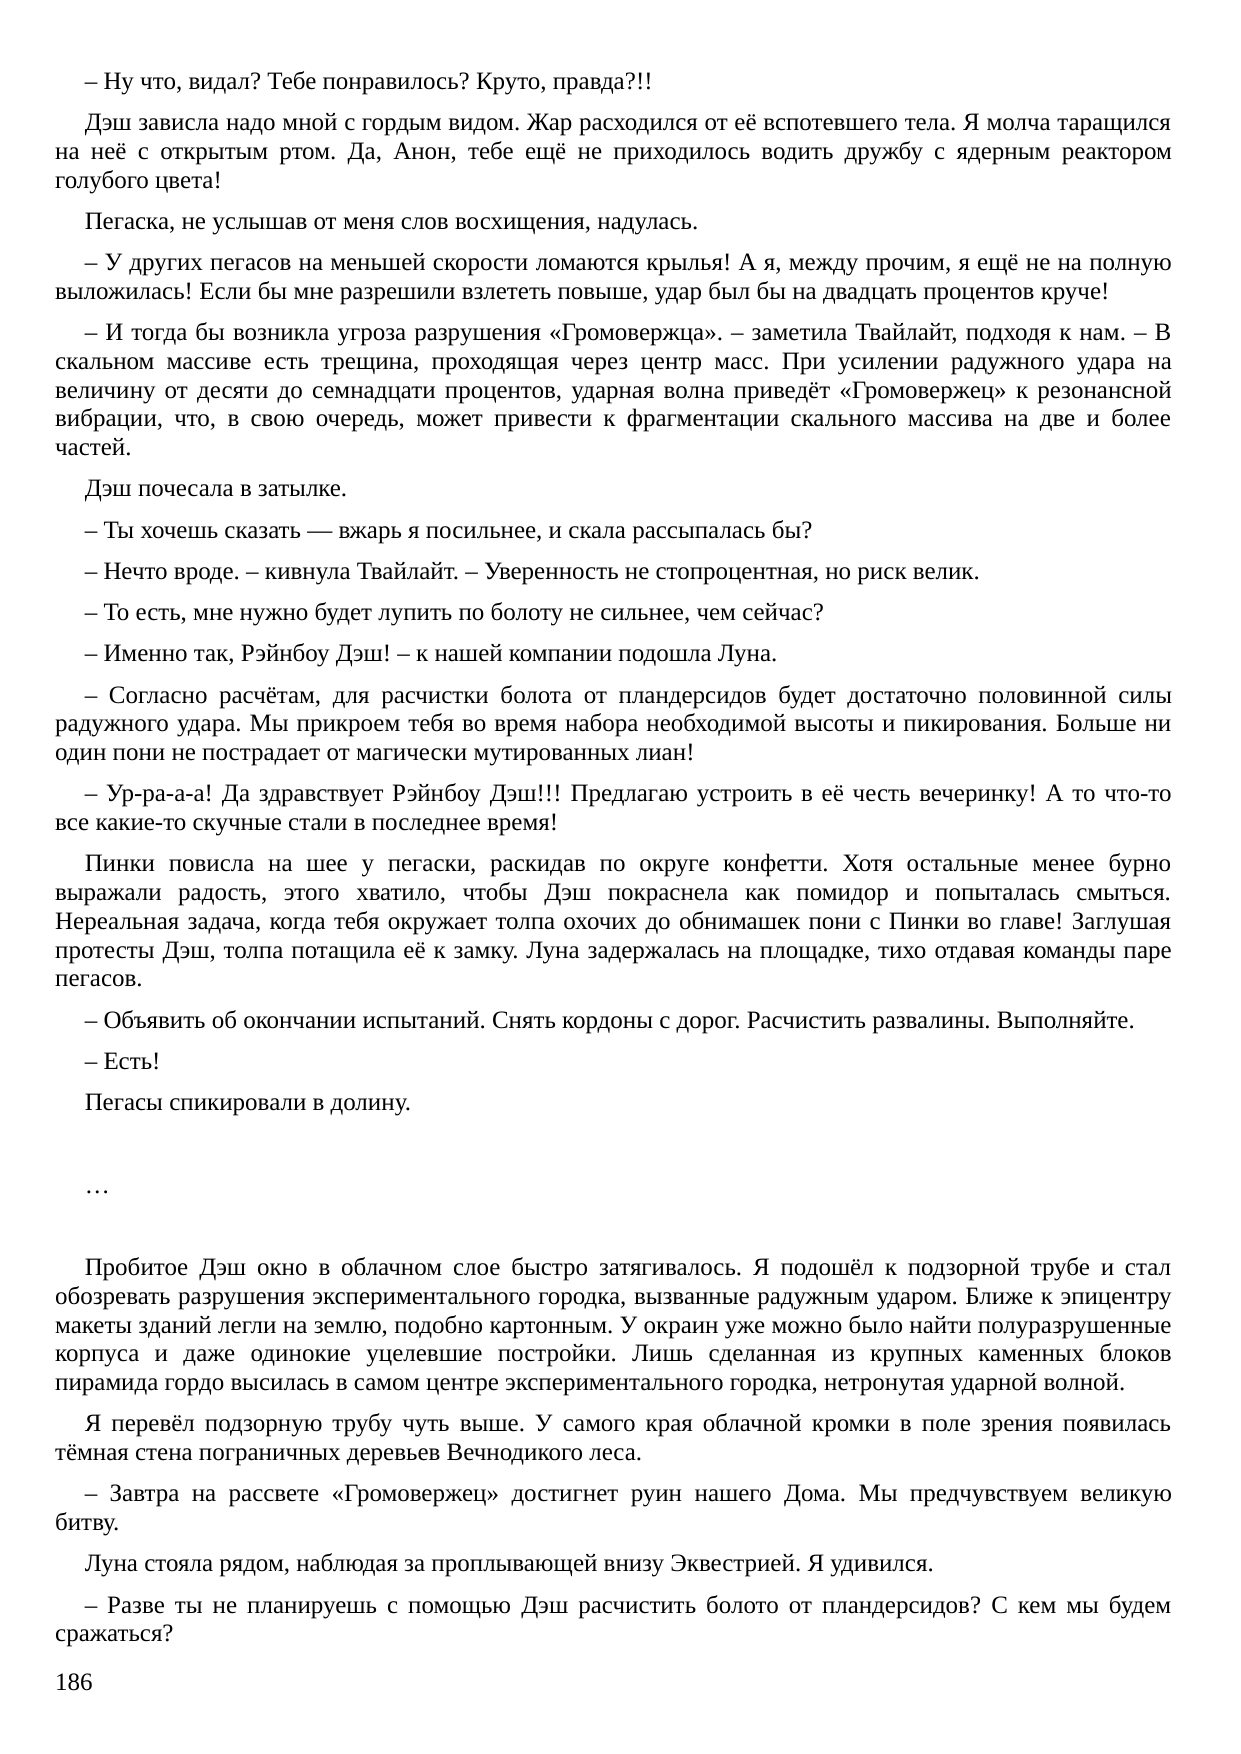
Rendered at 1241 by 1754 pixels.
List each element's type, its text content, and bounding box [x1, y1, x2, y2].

text – Нечто вроде. – кивнула Твайлайт. – Уверенность не стопроцентная, но риск велик. [55, 556, 1173, 585]
text Пробитое Дэш окно в облачном слое быстро затягивалось. Я подошёл к подзорной трубе и стал обозревать разрушения экспериментального городка, вызванные радужным ударом. Ближе к эпицентру макеты зданий легли на землю, подобно картонным. У окраин уже можно было найти полуразрушенные корпуса и даже одинокие уцелевшие постройки. Лишь сделанная из крупных каменных блоков пирамида гордо высилась в самом центре экспериментального городка, нетронутая ударной волной. [55, 1252, 1173, 1396]
text – Ты хочешь сказать — вжарь я посильнее, и скала рассыпалась бы? [55, 515, 1173, 543]
text – Именно так, Рэйнбоу Дэш! – к нашей компании подошла Луна. [55, 638, 1173, 667]
text Пегаска, не услышав от меня слов восхищения, надулась. [55, 206, 1173, 235]
text – Есть! [55, 1046, 1173, 1075]
text Пегасы спикировали в долину. [55, 1087, 1173, 1116]
text – То есть, мне нужно будет лупить по болоту не сильнее, чем сейчас? [55, 597, 1173, 626]
text – Разве ты не планируешь с помощью Дэш расчистить болото от пландерсидов? С кем мы будем сражаться? [55, 1590, 1173, 1647]
text Пинки повисла на шее у пегаски, раскидав по округе конфетти. Хотя остальные менее бурно выражали радость, этого хватило, чтобы Дэш покраснела как помидор и попыталась смыться. Нереальная задача, когда тебя окружает толпа охочих до обнимашек пони с Пинки во главе! Заглушая протесты Дэш, толпа потащила её к замку. Луна задержалась на площадке, тихо отдавая команды паре пегасов. [55, 848, 1173, 992]
text – Объявить об окончании испытаний. Снять кордоны с дорог. Расчистить развалины. Выполняйте. [55, 1005, 1173, 1033]
text Я перевёл подзорную трубу чуть выше. У самого края облачной кромки в поле зрения появилась тёмная стена пограничных деревьев Вечнодикого леса. [55, 1408, 1173, 1466]
text – Ну что, видал? Тебе понравилось? Круто, правда?!! [55, 66, 1173, 95]
text … [55, 1170, 1173, 1198]
text – И тогда бы возникла угроза разрушения «Громовержца». – заметила Твайлайт, подходя к нам. – В скальном массиве есть трещина, проходящая через центр масс. При усилении радужного удара на величину от десяти до семнадцати процентов, ударная волна приведёт «Громовержец» к резонансной вибрации, что, в свою очередь, может привести к фрагментации скального массива на две и более частей. [55, 317, 1173, 461]
text Дэш почесала в затылке. [55, 473, 1173, 502]
text – Завтра на рассвете «Громовержец» достигнет руин нашего Дома. Мы предчувствуем великую битву. [55, 1478, 1173, 1536]
text Дэш зависла надо мной с гордым видом. Жар расходился от её вспотевшего тела. Я молча таращился на неё с открытым ртом. Да, Анон, тебе ещё не приходилось водить дружбу с ядерным реактором голубого цвета! [55, 107, 1173, 193]
text – Ур-ра-а-а! Да здравствует Рэйнбоу Дэш!!! Предлагаю устроить в её честь вечеринку! А то что-то все какие-то скучные стали в последнее время! [55, 778, 1173, 836]
text Луна стояла рядом, наблюдая за проплывающей внизу Эквестрией. Я удивился. [55, 1548, 1173, 1577]
text – Согласно расчётам, для расчистки болота от пландерсидов будет достаточно половинной силы радужного удара. Мы прикроем тебя во время набора необходимой высоты и пикирования. Больше ни один пони не пострадает от магически мутированных лиан! [55, 680, 1173, 766]
text – У других пегасов на меньшей скорости ломаются крылья! А я, между прочим, я ещё не на полную выложилась! Если бы мне разрешили взлететь повыше, удар был бы на двадцать процентов круче! [55, 247, 1173, 305]
